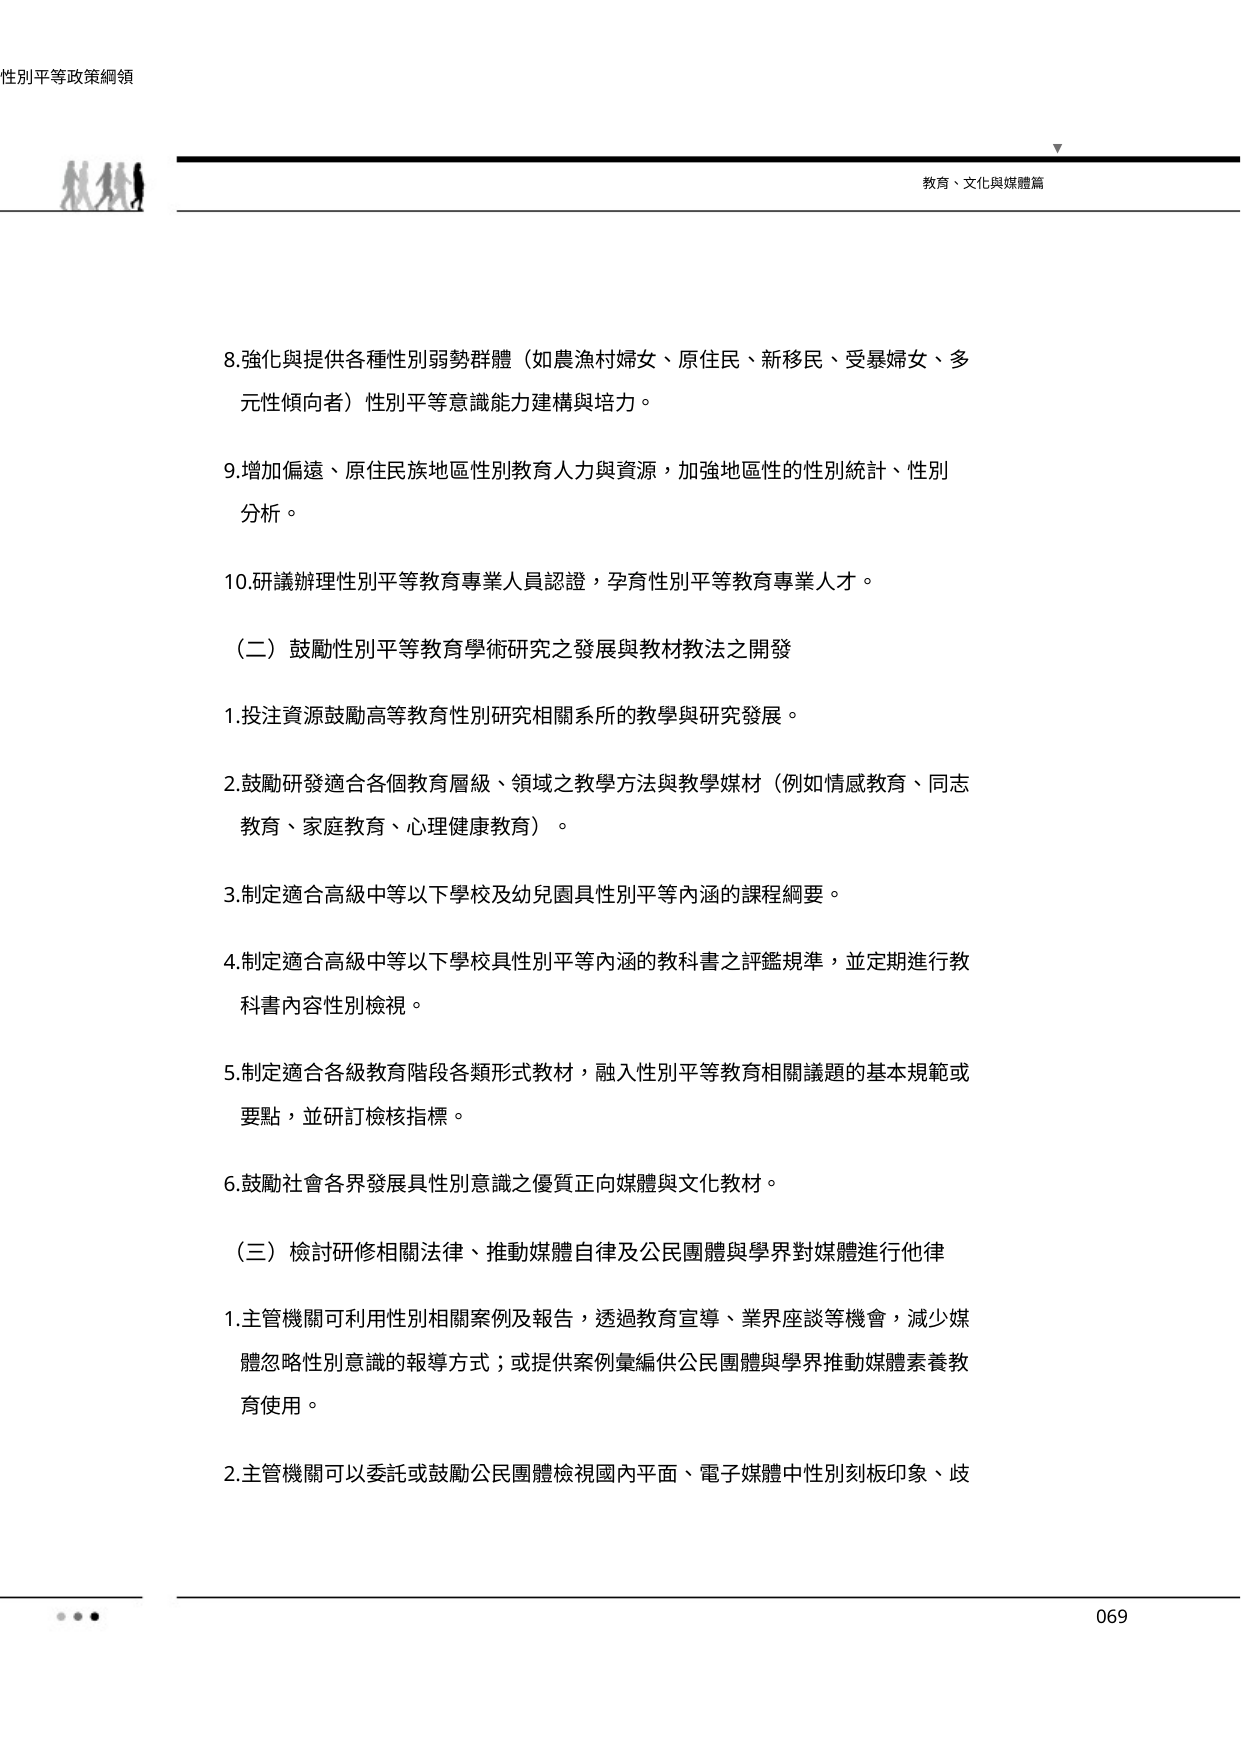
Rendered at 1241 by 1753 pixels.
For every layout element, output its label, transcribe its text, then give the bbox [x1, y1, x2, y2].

text （二）鼓勵性別平等教育學術研究之發展與教材教法之開發 [223, 632, 930, 663]
text （三）檢討研修相關法律、推動媒體自律及公民團體與學界對媒體進行他律 [223, 1234, 1099, 1266]
text 體忽略性別意識的報導方式；或提供案例彙編供公民團體與學界推動媒體素養教 [177, 1346, 1137, 1376]
text 科書內容性別檢視。 [177, 989, 529, 1019]
text 教育、文化與媒體篇 [922, 172, 1138, 192]
text 要點，並研訂檢核指標。 [177, 1100, 575, 1130]
text 069 [1096, 1603, 1202, 1629]
text ▼ [1053, 139, 1142, 156]
text 8.強化與提供各種性別弱勢群體（如農漁村婦女、原住民、新移民、受暴婦女、多 [223, 343, 1138, 373]
text 育使用。 [177, 1389, 414, 1420]
text 5.制定適合各級教育階段各類形式教材，融入性別平等教育相關議題的基本規範或 [223, 1057, 1138, 1087]
text 3.制定適合高級中等以下學校及幼兒園具性別平等內涵的課程綱要。 [223, 878, 988, 908]
text 1.投注資源鼓勵高等教育性別研究相關系所的教學與研究發展。 [223, 700, 942, 730]
text 2.鼓勵研發適合各個教育層級、領域之教學方法與教學媒材（例如情感教育、同志 [223, 767, 1138, 797]
text 教育、家庭教育、心理健康教育）。 [177, 811, 690, 841]
text 分析。 [177, 497, 394, 527]
text 2.主管機關可以委託或鼓勵公民團體檢視國內平面、電子媒體中性別刻板印象、歧 [223, 1457, 1138, 1488]
text 6.鼓勵社會各界發展具性別意識之優質正向媒體與文化教材。 [223, 1168, 919, 1198]
text 10.研議辦理性別平等教育專業人員認證，孕育性別平等教育專業人才。 [223, 565, 1022, 595]
text 元性傾向者）性別平等意識能力建構與培力。 [177, 386, 782, 416]
text 1.主管機關可利用性別相關案例及報告，透過教育宣導、業界座談等機會，減少媒 [223, 1302, 1138, 1333]
text 9.增加偏遠、原住民族地區性別教育人力與資源，加強地區性的性別統計、性別 [223, 454, 1138, 484]
text 4.制定適合高級中等以下學校具性別平等內涵的教科書之評鑑規準，並定期進行教 [223, 946, 1138, 976]
